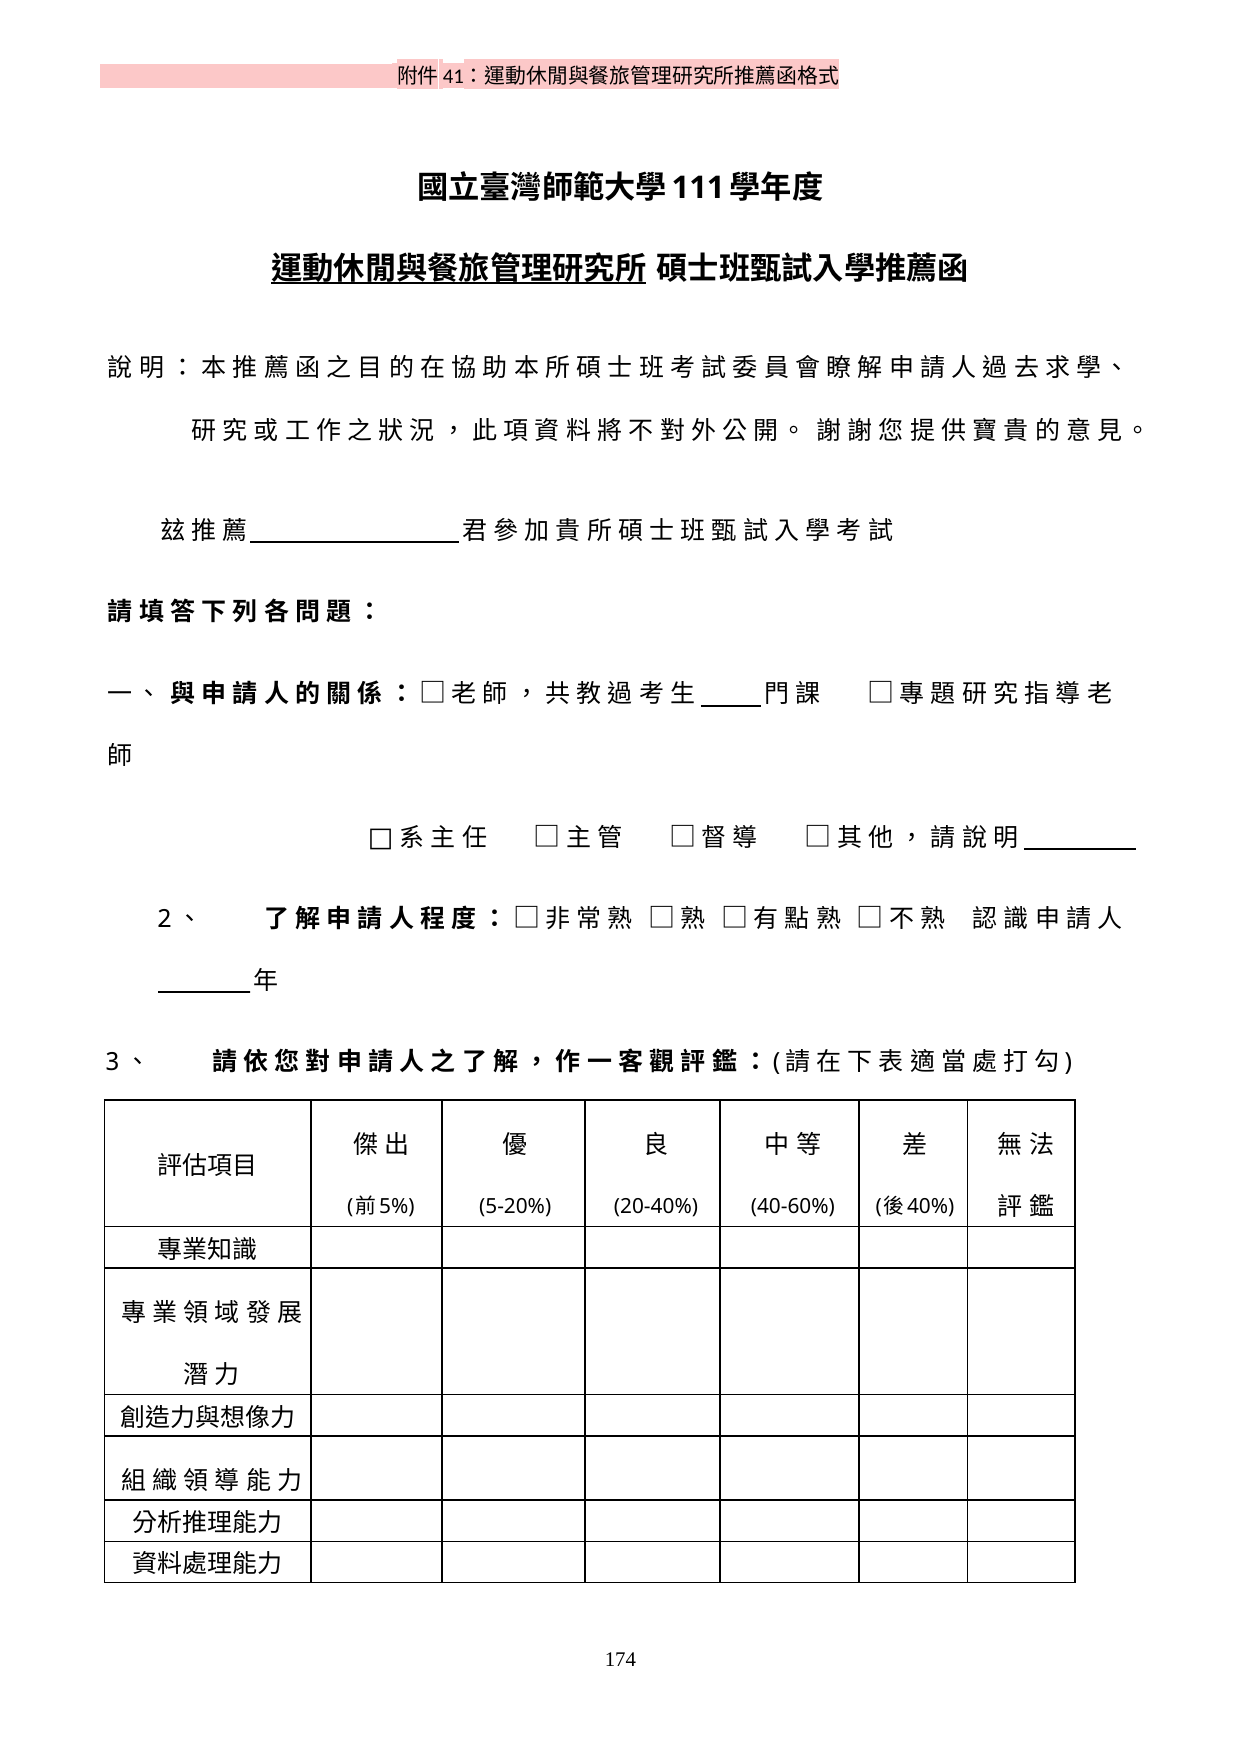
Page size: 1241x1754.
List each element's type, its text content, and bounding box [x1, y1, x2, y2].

table_cell [860, 1269, 967, 1394]
table_cell [968, 1269, 1074, 1394]
table_cell [312, 1542, 441, 1582]
table_cell [586, 1501, 719, 1541]
table_cell [312, 1501, 441, 1541]
text 說明：本推薦函之目的在協助本所碩士班考試委員會瞭解申請人過去求學、研究或工作之狀況，此項資料將不對外公開。謝謝您提供寶貴的意見。 [104, 324, 1134, 449]
table_cell [721, 1501, 858, 1541]
table_cell [968, 1437, 1074, 1499]
table_cell 專業領域發展潛力 [105, 1269, 310, 1394]
table_cell [443, 1501, 584, 1541]
table_header 無法評鑑 [968, 1101, 1074, 1226]
table_cell [586, 1395, 719, 1435]
table_cell [968, 1501, 1074, 1541]
list 了解申請人程度：□非常熟 □熟 □有點熟 □不熟 認識申請人___ ____年 [154, 874, 1136, 999]
table_header 良 (20-40%) [586, 1101, 719, 1226]
table_cell [443, 1542, 584, 1582]
text 一、與申請人的關係：□老師，共教過考生 門課 □專題研究指導老師 [104, 649, 1136, 774]
table_cell [443, 1227, 584, 1267]
table_header 傑出 (前5%) [312, 1101, 441, 1226]
table_cell [860, 1501, 967, 1541]
table_cell [860, 1227, 967, 1267]
table_cell [312, 1395, 441, 1435]
table_header 評估項目 [105, 1101, 310, 1226]
table_cell 專業知識 [105, 1227, 310, 1267]
table_cell [721, 1542, 858, 1582]
text 請填答下列各問題： [104, 568, 1136, 631]
table_cell [586, 1269, 719, 1394]
table_cell 組織領導能力 [105, 1437, 310, 1499]
table_cell [312, 1227, 441, 1267]
table_cell [312, 1269, 441, 1394]
table_cell [443, 1395, 584, 1435]
table_cell [721, 1395, 858, 1435]
table_cell [443, 1269, 584, 1394]
table_cell [721, 1227, 858, 1267]
table_cell [312, 1437, 441, 1499]
text □系主任 □主管 □督導 □其他，請說明 [104, 793, 1136, 856]
text 玆推薦 君參加貴所碩士班甄試入學考試 [104, 487, 1218, 549]
table_header 優 (5-20%) [443, 1101, 584, 1226]
table_cell 分析推理能力 [105, 1501, 310, 1541]
table_cell [968, 1227, 1074, 1267]
table_cell [860, 1437, 967, 1499]
table_cell [586, 1542, 719, 1582]
table_cell [968, 1542, 1074, 1582]
table_header 差 (後40%) [860, 1101, 967, 1226]
table_cell [443, 1437, 584, 1499]
text 運動休閒與餐旅管理研究所 碩士班甄試入學推薦函 [104, 224, 1136, 287]
table_cell [586, 1227, 719, 1267]
table_cell [721, 1437, 858, 1499]
table_cell [860, 1542, 967, 1582]
table_cell [721, 1269, 858, 1394]
table_header 中等 (40-60%) [721, 1101, 858, 1226]
text 國立臺灣師範大學111學年度 [104, 143, 1136, 206]
table_cell [860, 1395, 967, 1435]
table_cell [968, 1395, 1074, 1435]
table_cell 資料處理能力 [105, 1542, 310, 1582]
table_cell 創造力與想像力 [105, 1395, 310, 1435]
list 請依您對申請人之了解，作一客觀評鑑：(請在下表適當處打勾) [104, 1018, 1136, 1081]
table_cell [586, 1437, 719, 1499]
